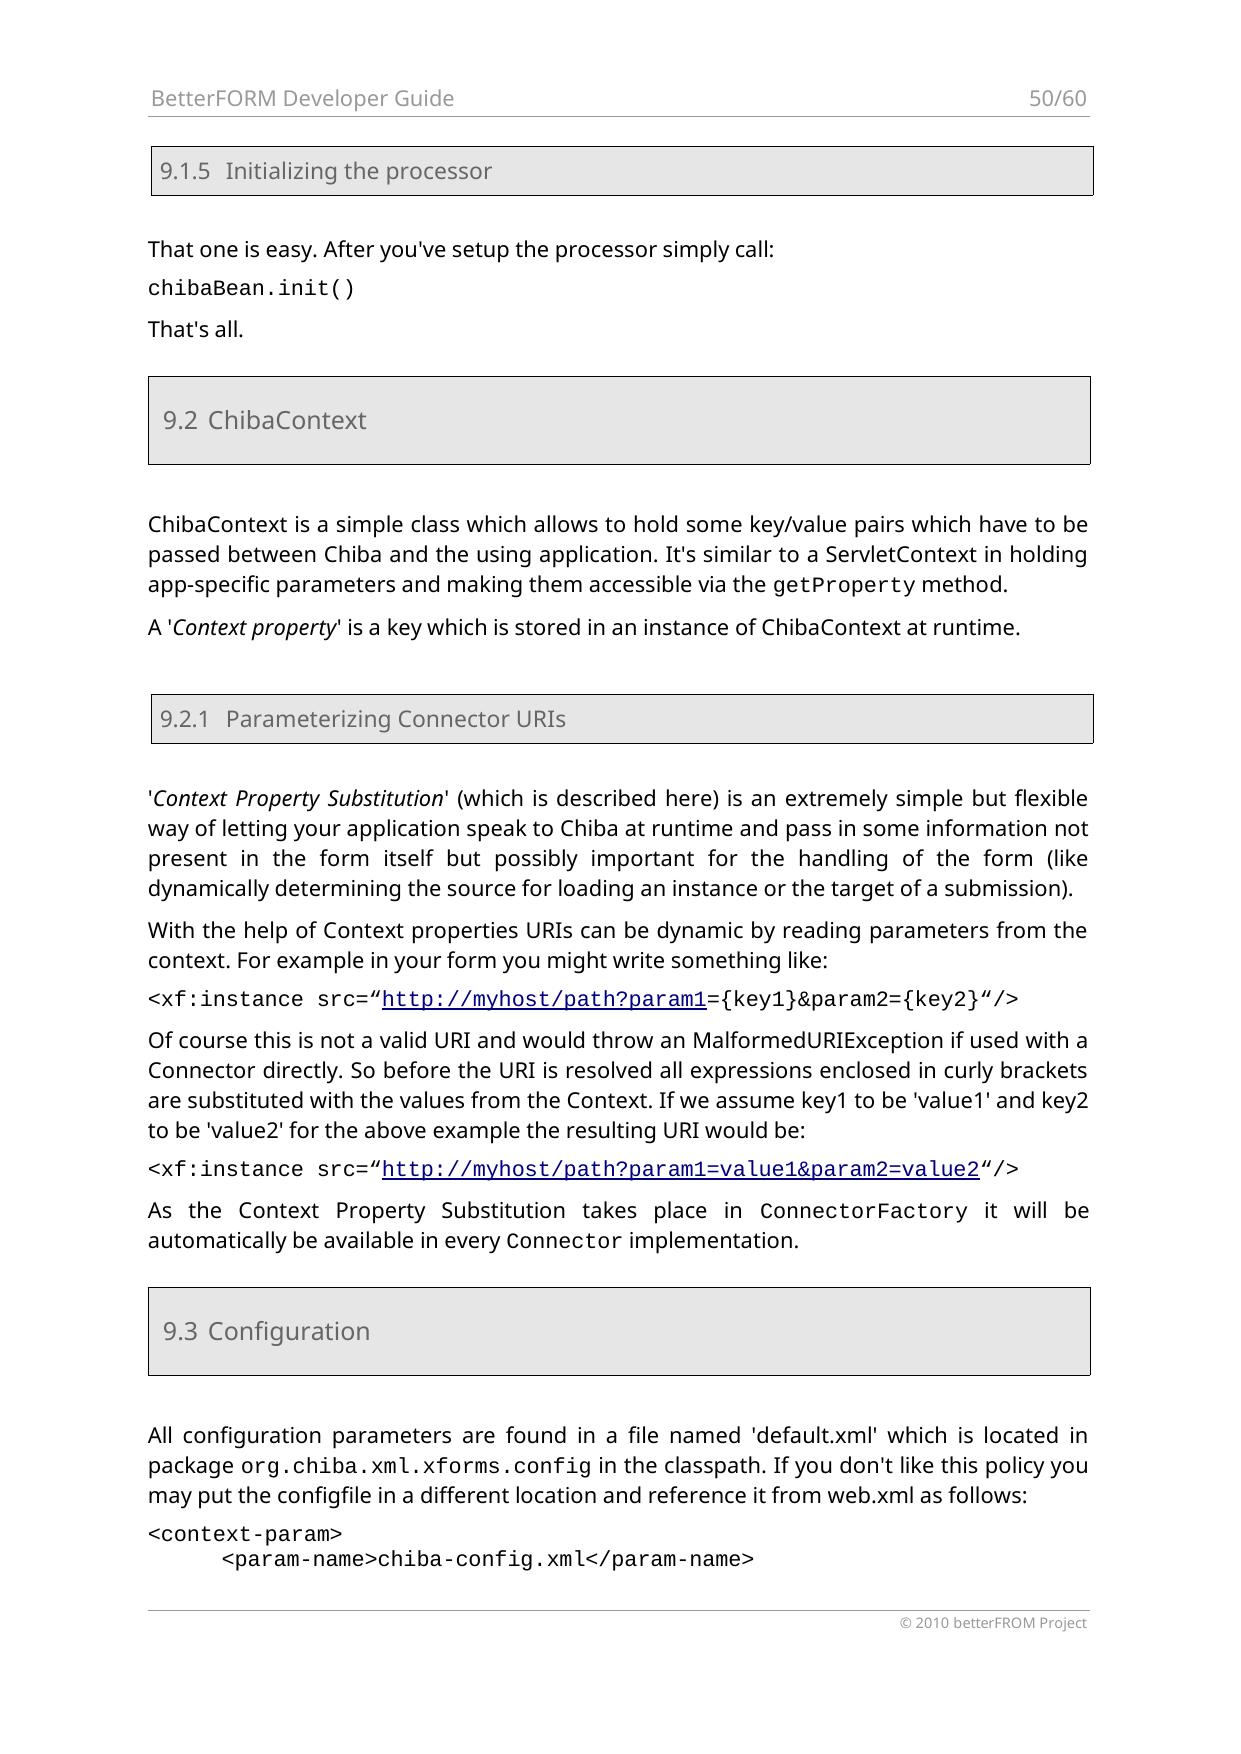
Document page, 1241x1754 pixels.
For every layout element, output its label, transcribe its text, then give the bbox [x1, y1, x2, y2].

text Of course this is not a valid URI and would throw an MalformedURIException if used with a Connector directly. So before the URI is resolved all expressions enclosed in curly brackets are substituted with the values from the Context. If we assume key1 to be 'value1' and key2 to be 'value2' for the above example the resulting URI would be: [148, 1025, 1090, 1145]
subtitle Configuration [149, 1288, 1090, 1375]
subtitle ChibaContext [149, 377, 1090, 464]
text That one is easy. After you've setup the processor simply call: [148, 234, 1090, 264]
text ChibaContext is a simple class which allows to hold some key/value pairs which have to be passed between Chiba and the using application. It's similar to a ServletContext in holding app-specific parameters and making them accessible via the getProperty method. [148, 509, 1090, 599]
subtitle Initializing the processor [152, 147, 1093, 195]
text With the help of Context properties URIs can be dynamic by reading parameters from the context. For example in your form you might write something like: [148, 915, 1090, 975]
text A 'Context property' is a key which is stored in an instance of ChibaContext at runtime. [148, 612, 1090, 642]
text chibaBean.init() [148, 276, 1090, 301]
subtitle Parameterizing Connector URIs [152, 695, 1093, 743]
text That's all. [148, 314, 1090, 344]
text As the Context Property Substitution takes place in ConnectorFactory it will be automatically be available in every Connector implementation. [148, 1195, 1090, 1255]
text <xf:instance src=“http://myhost/path?param1=value1&param2=value2“/> [148, 1157, 1090, 1182]
text <context-param> <param-name>chiba-config.xml</param-name> [148, 1523, 1090, 1573]
text 'Context Property Substitution' (which is described here) is an extremely simple but flexible way of letting your application speak to Chiba at runtime and pass in some information not present in the form itself but possibly important for the handling of the form (like dynamically determining the source for loading an instance or the target of a submission). [148, 782, 1090, 902]
text <xf:instance src=“http://myhost/path?param1={key1}&param2={key2}“/> [148, 987, 1090, 1012]
text All configuration parameters are found in a file named 'default.xml' which is located in package org.chiba.xml.xforms.config in the classpath. If you don't like this policy you may put the configfile in a different location and reference it from web.xml as follows: [148, 1420, 1090, 1510]
